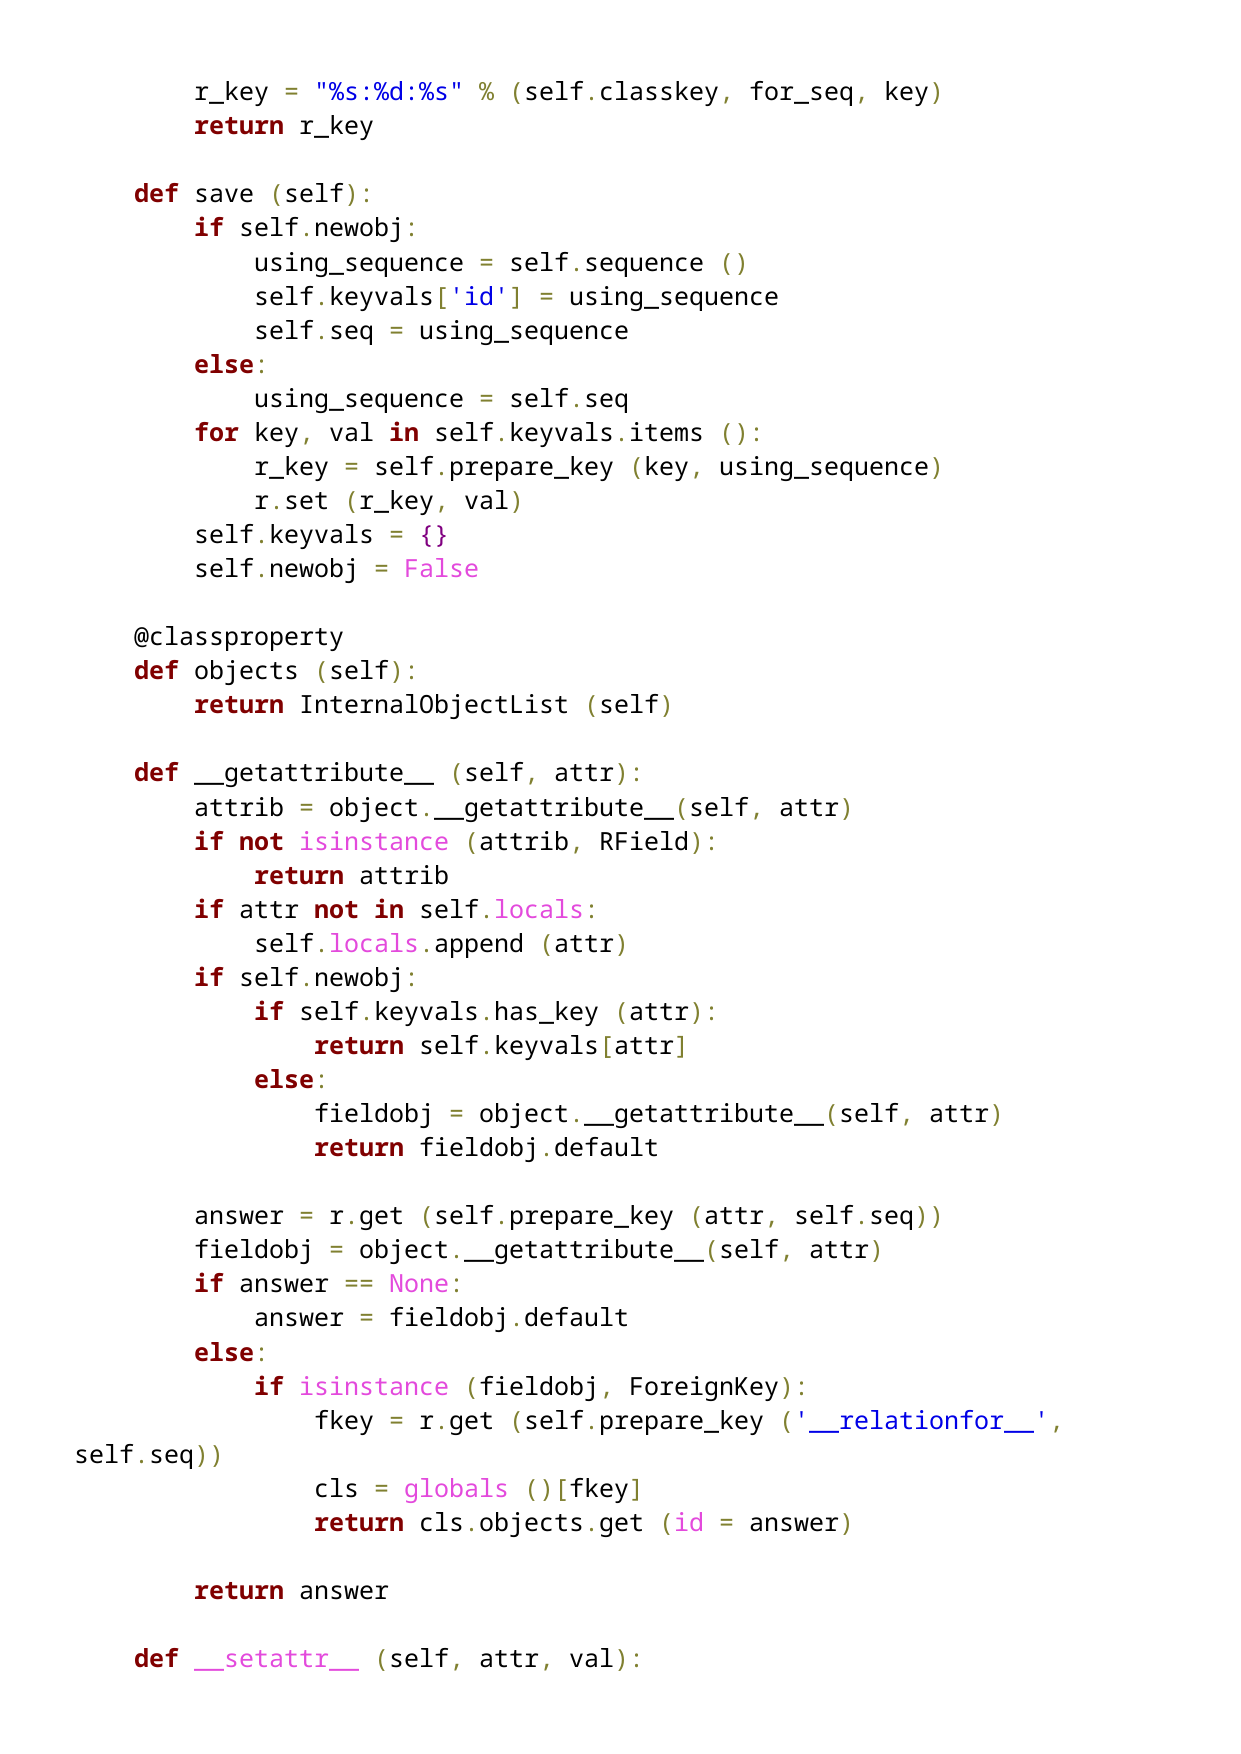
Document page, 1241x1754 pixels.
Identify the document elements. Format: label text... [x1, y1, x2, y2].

text return answer [74, 1573, 1166, 1607]
text else: [74, 1062, 1166, 1096]
text def save (self): [74, 176, 1166, 210]
text r_key = "%s:%d:%s" % (self.classkey, for_seq, key) [74, 74, 1166, 108]
text def objects (self): [74, 653, 1166, 687]
text return attrib [74, 857, 1166, 891]
text self.keyvals['id'] = using_sequence [74, 278, 1166, 312]
text if not isinstance (attrib, RField): [74, 823, 1166, 857]
text if attr not in self.locals: [74, 891, 1166, 925]
text answer = fieldobj.default [74, 1300, 1166, 1334]
text attrib = object.__getattribute__(self, attr) [74, 789, 1166, 823]
text cls = globals ()[fkey] [74, 1470, 1166, 1504]
text if self.keyvals.has_key (attr): [74, 993, 1166, 1028]
text return fieldobj.default [74, 1130, 1166, 1164]
text self.locals.append (attr) [74, 925, 1166, 959]
text fkey = r.get (self.prepare_key ('__relationfor__', self.seq)) [74, 1402, 1166, 1470]
text return InternalObjectList (self) [74, 687, 1166, 721]
text answer = r.get (self.prepare_key (attr, self.seq)) [74, 1198, 1166, 1232]
text fieldobj = object.__getattribute__(self, attr) [74, 1096, 1166, 1130]
text using_sequence = self.sequence () [74, 244, 1166, 278]
text def __setattr__ (self, attr, val): [74, 1641, 1166, 1675]
text else: [74, 346, 1166, 380]
text self.keyvals = {} [74, 517, 1166, 551]
text using_sequence = self.seq [74, 380, 1166, 414]
text if isinstance (fieldobj, ForeignKey): [74, 1368, 1166, 1402]
text return cls.objects.get (id = answer) [74, 1504, 1166, 1538]
text def __getattribute__ (self, attr): [74, 755, 1166, 789]
text for key, val in self.keyvals.items (): [74, 414, 1166, 448]
text fieldobj = object.__getattribute__(self, attr) [74, 1232, 1166, 1266]
text self.newobj = False [74, 551, 1166, 585]
text else: [74, 1334, 1166, 1368]
text @classproperty [74, 619, 1166, 653]
text if answer == None: [74, 1266, 1166, 1300]
text if self.newobj: [74, 959, 1166, 993]
text self.seq = using_sequence [74, 312, 1166, 346]
text return self.keyvals[attr] [74, 1028, 1166, 1062]
text return r_key [74, 108, 1166, 142]
text r.set (r_key, val) [74, 483, 1166, 517]
text if self.newobj: [74, 210, 1166, 244]
text r_key = self.prepare_key (key, using_sequence) [74, 448, 1166, 483]
